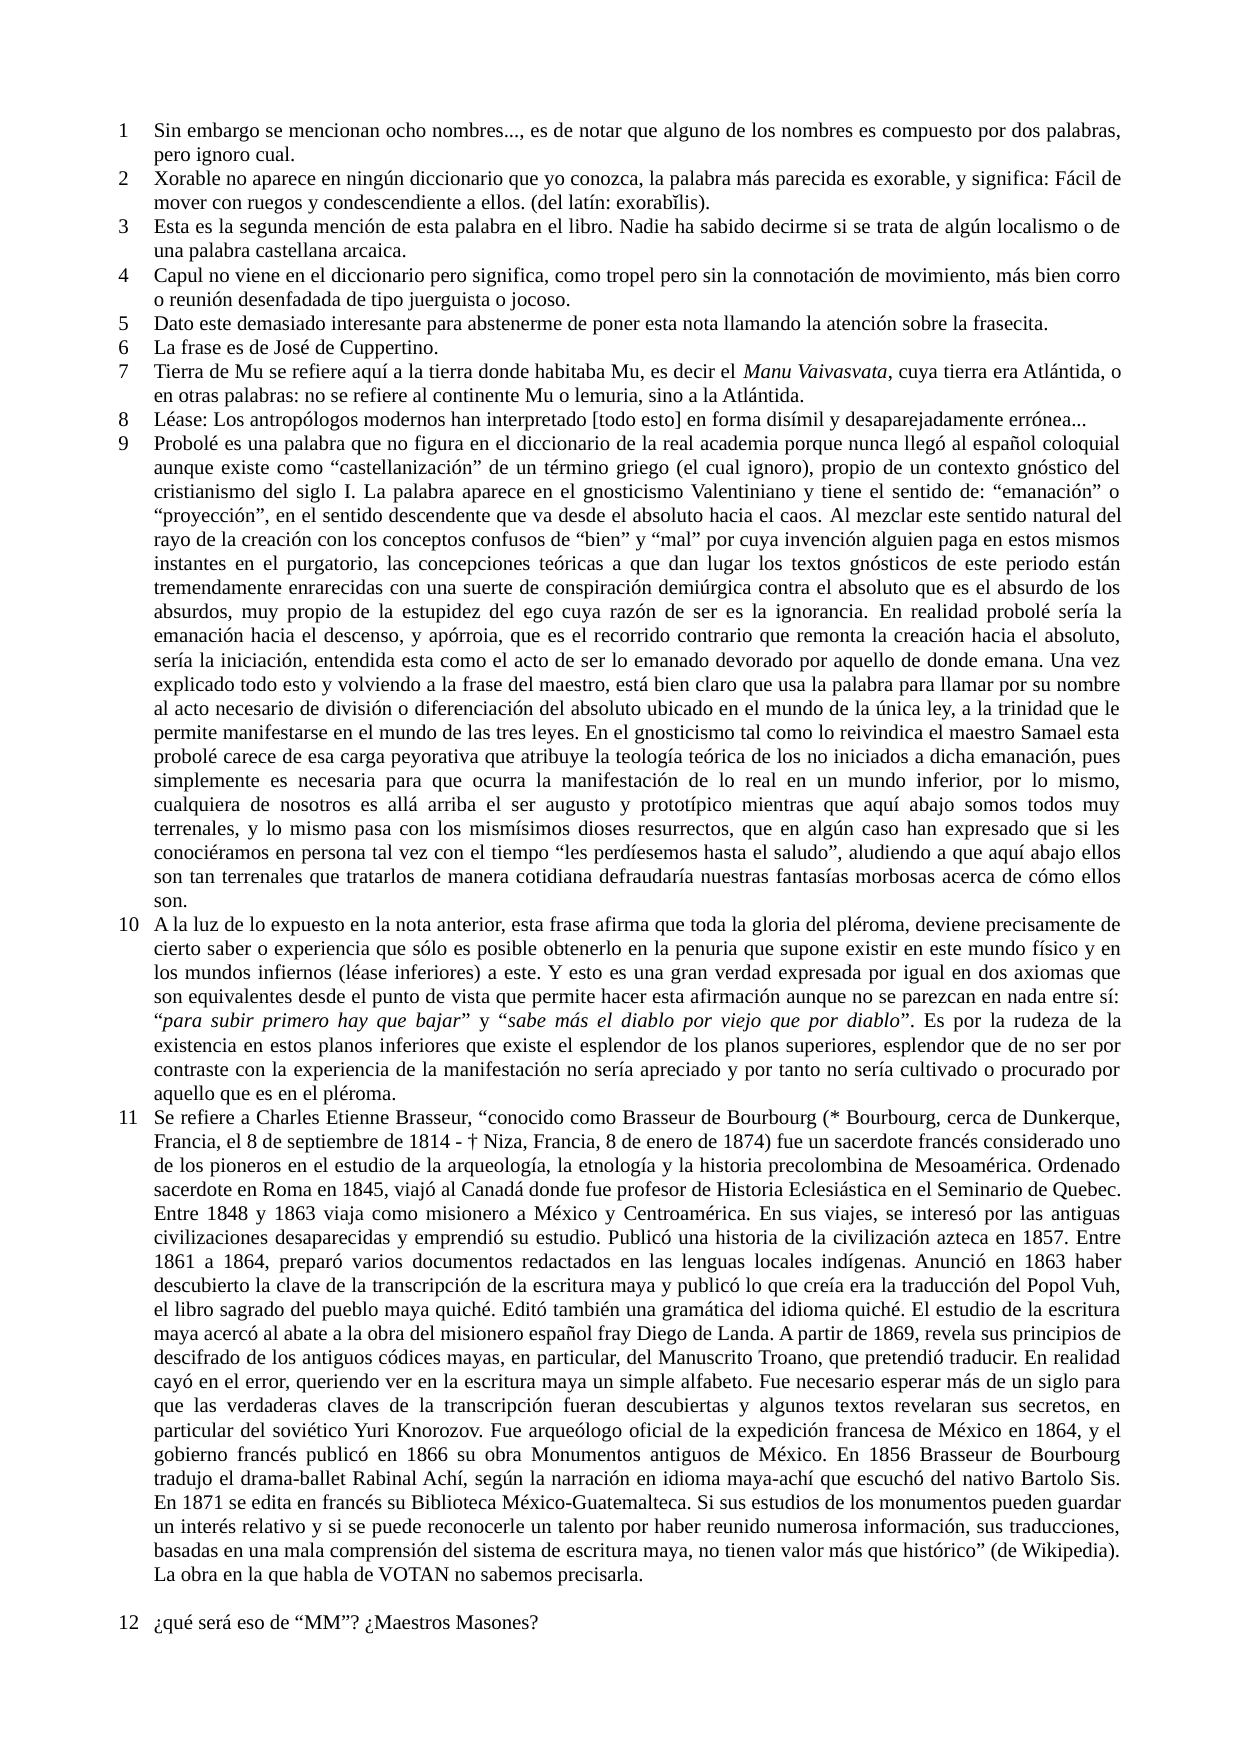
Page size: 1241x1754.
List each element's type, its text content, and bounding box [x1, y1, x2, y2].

text ¿qué será eso de “MM”? ¿Maestros Masones? [118, 1610, 1122, 1634]
text Sin embargo se mencionan ocho nombres..., es de notar que alguno de los nombres es compuesto por dos palabras, pero ignoro cual. [118, 118, 1122, 166]
text Esta es la segunda mención de esta palabra en el libro. Nadie ha sabido decirme si se trata de algún localismo o de una palabra castellana arcaica. [118, 214, 1122, 262]
text Tierra de Mu se refiere aquí a la tierra donde habitaba Mu, es decir el Manu Vaivasvata, cuya tierra era Atlántida, o en otras palabras: no se refiere al continente Mu o lemuria, sino a la Atlántida. [118, 359, 1122, 407]
text Léase: Los antropólogos modernos han interpretado [todo esto] en forma disímil y desaparejadamente errónea... [118, 407, 1122, 431]
text A la luz de lo expuesto en la nota anterior, esta frase afirma que toda la gloria del pléroma, deviene precisamente de cierto saber o experiencia que sólo es posible obtenerlo en la penuria que supone existir en este mundo físico y en los mundos infiernos (léase inferiores) a este. Y esto es una gran verdad expresada por igual en dos axiomas que son equivalentes desde el punto de vista que permite hacer esta afirmación aunque no se parezcan en nada entre sí: “para subir primero hay que bajar” y “sabe más el diablo por viejo que por diablo”. Es por la rudeza de la existencia en estos planos inferiores que existe el esplendor de los planos superiores, esplendor que de no ser por contraste con la experiencia de la manifestación no sería apreciado y por tanto no sería cultivado o procurado por aquello que es en el pléroma. [118, 912, 1122, 1105]
text Xorable no aparece en ningún diccionario que yo conozca, la palabra más parecida es exorable, y significa: Fácil de mover con ruegos y condescendiente a ellos. (del latín: exorabĭlis). [118, 166, 1122, 214]
text Se refiere a Charles Etienne Brasseur, “conocido como Brasseur de Bourbourg (* Bourbourg, cerca de Dunkerque, Francia, el 8 de septiembre de 1814 - † Niza, Francia, 8 de enero de 1874) fue un sacerdote francés considerado uno de los pioneros en el estudio de la arqueología, la etnología y la historia precolombina de Mesoamérica. Ordenado sacerdote en Roma en 1845, viajó al Canadá donde fue profesor de Historia Eclesiástica en el Seminario de Quebec. Entre 1848 y 1863 viaja como misionero a México y Centroamérica. En sus viajes, se interesó por las antiguas civilizaciones desaparecidas y emprendió su estudio. Publicó una historia de la civilización azteca en 1857. Entre 1861 a 1864, preparó varios documentos redactados en las lenguas locales indígenas. Anunció en 1863 haber descubierto la clave de la transcripción de la escritura maya y publicó lo que creía era la traducción del Popol Vuh, el libro sagrado del pueblo maya quiché. Editó también una gramática del idioma quiché. El estudio de la escritura maya acercó al abate a la obra del misionero español fray Diego de Landa. A partir de 1869, revela sus principios de descifrado de los antiguos códices mayas, en particular, del Manuscrito Troano, que pretendió traducir. En realidad cayó en el error, queriendo ver en la escritura maya un simple alfabeto. Fue necesario esperar más de un siglo para que las verdaderas claves de la transcripción fueran descubiertas y algunos textos revelaran sus secretos, en particular del soviético Yuri Knorozov. Fue arqueólogo oficial de la expedición francesa de México en 1864, y el gobierno francés publicó en 1866 su obra Monumentos antiguos de México. En 1856 Brasseur de Bourbourg tradujo el drama-ballet Rabinal Achí, según la narración en idioma maya-achí que escuchó del nativo Bartolo Sis. En 1871 se edita en francés su Biblioteca México-Guatemalteca. Si sus estudios de los monumentos pueden guardar un interés relativo y si se puede reconocerle un talento por haber reunido numerosa información, sus traducciones, basadas en una mala comprensión del sistema de escritura maya, no tienen valor más que histórico” (de Wikipedia). La obra en la que habla de VOTAN no sabemos precisarla. [118, 1105, 1122, 1586]
text Probolé es una palabra que no figura en el diccionario de la real academia porque nunca llegó al español coloquial aunque existe como “castellanización” de un término griego (el cual ignoro), propio de un contexto gnóstico del cristianismo del siglo I. La palabra aparece en el gnosticismo Valentiniano y tiene el sentido de: “emanación” o “proyección”, en el sentido descendente que va desde el absoluto hacia el caos. Al mezclar este sentido natural del rayo de la creación con los conceptos confusos de “bien” y “mal” por cuya invención alguien paga en estos mismos instantes en el purgatorio, las concepciones teóricas a que dan lugar los textos gnósticos de este periodo están tremendamente enrarecidas con una suerte de conspiración demiúrgica contra el absoluto que es el absurdo de los absurdos, muy propio de la estupidez del ego cuya razón de ser es la ignorancia. En realidad probolé sería la emanación hacia el descenso, y apórroia, que es el recorrido contrario que remonta la creación hacia el absoluto, sería la iniciación, entendida esta como el acto de ser lo emanado devorado por aquello de donde emana. Una vez explicado todo esto y volviendo a la frase del maestro, está bien claro que usa la palabra para llamar por su nombre al acto necesario de división o diferenciación del absoluto ubicado en el mundo de la única ley, a la trinidad que le permite manifestarse en el mundo de las tres leyes. En el gnosticismo tal como lo reivindica el maestro Samael esta probolé carece de esa carga peyorativa que atribuye la teología teórica de los no iniciados a dicha emanación, pues simplemente es necesaria para que ocurra la manifestación de lo real en un mundo inferior, por lo mismo, cualquiera de nosotros es allá arriba el ser augusto y prototípico mientras que aquí abajo somos todos muy terrenales, y lo mismo pasa con los mismísimos dioses resurrectos, que en algún caso han expresado que si les conociéramos en persona tal vez con el tiempo “les perdíesemos hasta el saludo”, aludiendo a que aquí abajo ellos son tan terrenales que tratarlos de manera cotidiana defraudaría nuestras fantasías morbosas acerca de cómo ellos son. [118, 431, 1122, 912]
text Dato este demasiado interesante para abstenerme de poner esta nota llamando la atención sobre la frasecita. [118, 311, 1122, 335]
text La frase es de José de Cuppertino. [118, 335, 1122, 359]
text Capul no viene en el diccionario pero significa, como tropel pero sin la connotación de movimiento, más bien corro o reunión desenfadada de tipo juerguista o jocoso. [118, 262, 1122, 311]
